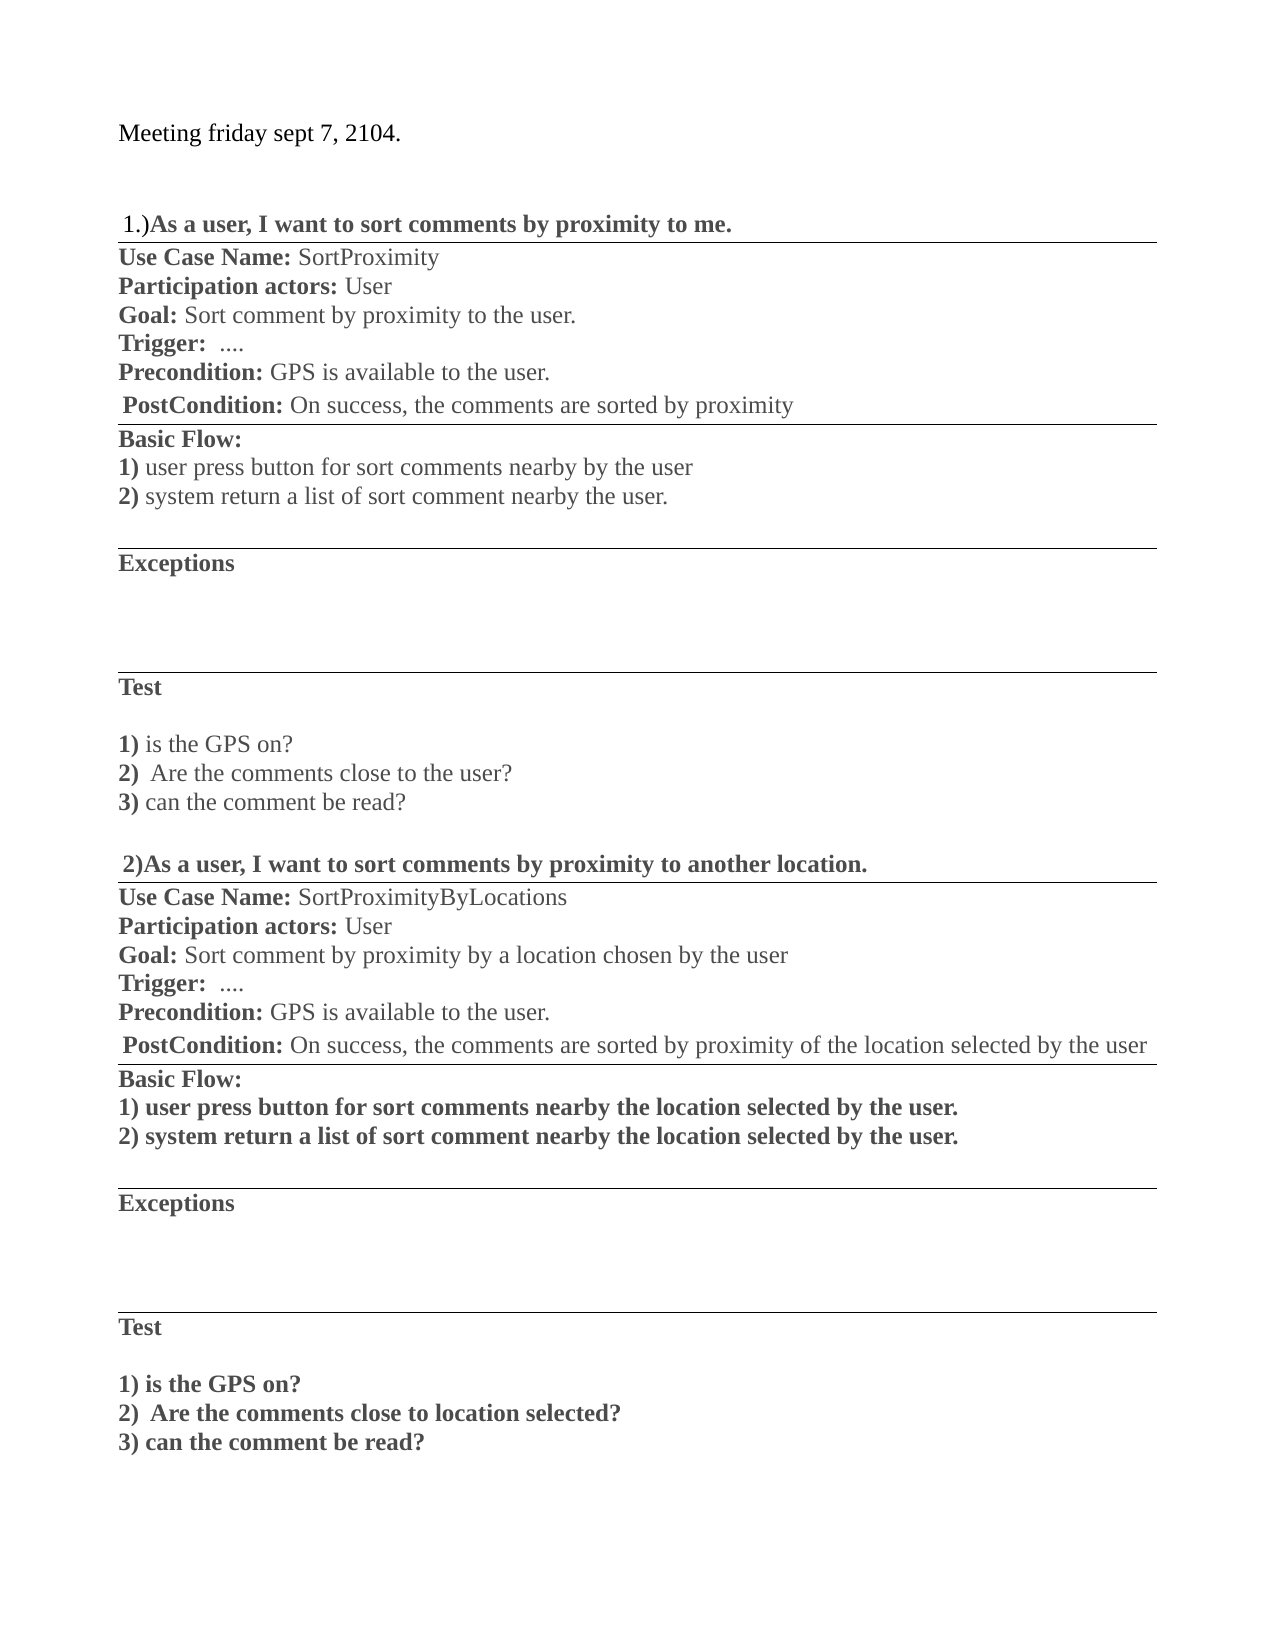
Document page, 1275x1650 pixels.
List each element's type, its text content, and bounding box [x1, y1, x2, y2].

text Test [118, 1313, 1157, 1341]
text 3) can the comment be read? [118, 787, 1157, 816]
text 1) user press button for sort comments nearby by the user [118, 452, 1157, 481]
text Precondition: GPS is available to the user. [118, 997, 1157, 1026]
text Trigger: .... [118, 328, 1157, 357]
text PostCondition: On success, the comments are sorted by proximity [118, 386, 1157, 424]
text Use Case Name: SortProximity [118, 243, 1157, 271]
text Goal: Sort comment by proximity to the user. [118, 300, 1157, 328]
text Test [118, 673, 1157, 701]
text Goal: Sort comment by proximity by a location chosen by the user [118, 940, 1157, 968]
text Basic Flow: [118, 1065, 1157, 1092]
text Exceptions [118, 549, 1157, 577]
text 2) Are the comments close to the user? [118, 758, 1157, 787]
text 2) system return a list of sort comment nearby the user. [118, 481, 1157, 510]
text Basic Flow: [118, 425, 1157, 452]
text 1.)As a user, I want to sort comments by proximity to me. [118, 204, 1157, 242]
text 2)As a user, I want to sort comments by proximity to another location. [118, 844, 1157, 882]
text PostCondition: On success, the comments are sorted by proximity of the location selected by the user [118, 1026, 1157, 1064]
text 1) is the GPS on? [118, 729, 1157, 758]
text 1) is the GPS on? [118, 1369, 1157, 1398]
text Participation actors: User [118, 271, 1157, 300]
text 3) can the comment be read? [118, 1427, 1157, 1456]
text 2) Are the comments close to location selected? [118, 1398, 1157, 1427]
text 1) user press button for sort comments nearby the location selected by the user. [118, 1092, 1157, 1121]
text Trigger: .... [118, 968, 1157, 997]
text Participation actors: User [118, 911, 1157, 940]
text Use Case Name: SortProximityByLocations [118, 883, 1157, 911]
text Precondition: GPS is available to the user. [118, 357, 1157, 386]
text Meeting friday sept 7, 2104. [118, 118, 1157, 147]
text 2) system return a list of sort comment nearby the location selected by the user. [118, 1121, 1157, 1150]
text Exceptions [118, 1189, 1157, 1217]
